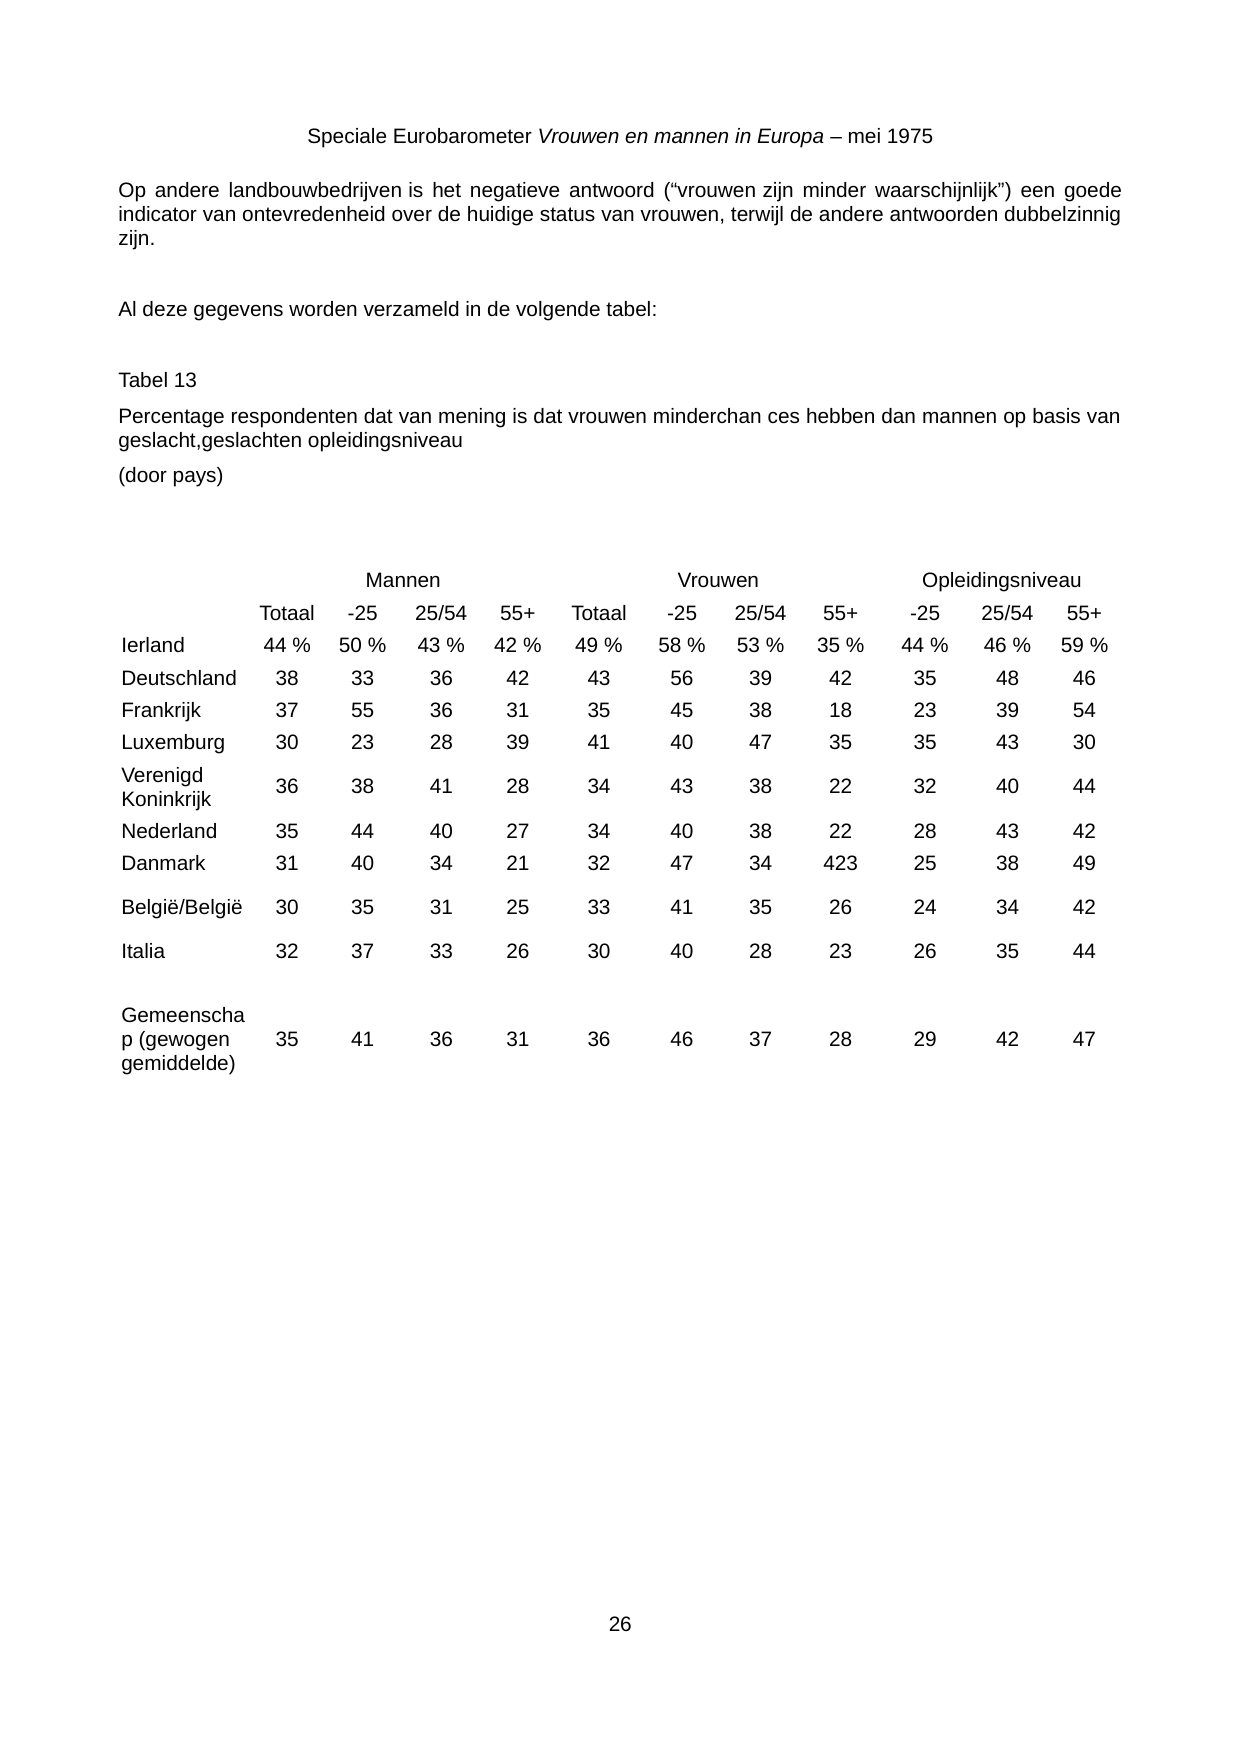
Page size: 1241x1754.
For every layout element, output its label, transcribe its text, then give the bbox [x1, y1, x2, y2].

table_cell [402, 967, 480, 1000]
table_cell 41 [555, 726, 642, 758]
table_cell [721, 967, 799, 1000]
text (door pays) [118, 463, 1122, 487]
text Al deze gegevens worden verzameld in de volgende tabel: [118, 297, 1122, 321]
table_cell 23 [323, 726, 402, 758]
table_cell Deutschland [118, 661, 251, 694]
table_cell 23 [881, 694, 968, 726]
table_cell 35 % [800, 629, 881, 661]
table_cell 36 [555, 1000, 642, 1077]
table_cell 40 [642, 726, 721, 758]
table_cell 34 [555, 814, 642, 847]
table_cell 55+ [800, 596, 881, 629]
table_cell Nederland [118, 814, 251, 847]
table_cell 59 % [1046, 629, 1122, 661]
table_cell 33 [555, 879, 642, 935]
table_cell 56 [642, 661, 721, 694]
table_cell 35 [323, 879, 402, 935]
table_cell 36 [402, 694, 480, 726]
table_cell 44 % [251, 629, 323, 661]
table_cell [1046, 967, 1122, 1000]
table_cell 36 [402, 661, 480, 694]
table_cell 46 % [968, 629, 1046, 661]
table_cell 47 [642, 847, 721, 879]
table_cell 30 [251, 879, 323, 935]
table_cell 32 [881, 759, 968, 814]
table_cell -25 [323, 596, 402, 629]
table_cell 49 % [555, 629, 642, 661]
table_cell 40 [323, 847, 402, 879]
table_cell -25 [881, 596, 968, 629]
table_cell 46 [642, 1000, 721, 1077]
table_cell België/België [118, 879, 251, 935]
table_cell 35 [881, 661, 968, 694]
table_cell 28 [800, 1000, 881, 1077]
table_cell 25 [881, 847, 968, 879]
table_cell 42 [968, 1000, 1046, 1077]
table_cell 39 [721, 661, 799, 694]
text Tabel 13 [118, 368, 1122, 392]
table_cell 35 [555, 694, 642, 726]
table_cell [800, 967, 881, 1000]
text Percentage respondenten dat van mening is dat vrouwen minderchan ces hebben dan mannen op basis van geslacht,geslachten opleidingsniveau [118, 403, 1122, 451]
table_cell [480, 967, 555, 1000]
table_cell [118, 596, 251, 629]
table_header Vrouwen [555, 564, 881, 596]
table_cell 31 [480, 1000, 555, 1077]
table_cell 55 [323, 694, 402, 726]
table_cell 28 [480, 759, 555, 814]
table_cell 26 [800, 879, 881, 935]
table_cell 34 [968, 879, 1046, 935]
table_cell 35 [881, 726, 968, 758]
table_cell 46 [1046, 661, 1122, 694]
table_cell Danmark [118, 847, 251, 879]
table_cell Totaal [251, 596, 323, 629]
table_cell 44 [323, 814, 402, 847]
table_cell 37 [323, 935, 402, 967]
table_cell 38 [721, 694, 799, 726]
table_cell 41 [323, 1000, 402, 1077]
table_cell 25/54 [721, 596, 799, 629]
table_cell 28 [881, 814, 968, 847]
table_cell 32 [555, 847, 642, 879]
table_cell 40 [968, 759, 1046, 814]
table_cell Verenigd Koninkrijk [118, 759, 251, 814]
table_cell 26 [480, 935, 555, 967]
table_cell Gemeenschap (gewogen gemiddelde) [118, 1000, 251, 1077]
table_cell 35 [251, 1000, 323, 1077]
table_cell 30 [1046, 726, 1122, 758]
table_cell 24 [881, 879, 968, 935]
table_cell 39 [480, 726, 555, 758]
table_cell 53 % [721, 629, 799, 661]
table_cell 37 [251, 694, 323, 726]
table_cell 21 [480, 847, 555, 879]
table_cell 32 [251, 935, 323, 967]
table_cell [251, 967, 323, 1000]
table_cell 29 [881, 1000, 968, 1077]
table_cell 50 % [323, 629, 402, 661]
table_cell 28 [402, 726, 480, 758]
table_cell 44 [1046, 759, 1122, 814]
table_cell 38 [968, 847, 1046, 879]
table_cell 43 [968, 726, 1046, 758]
table_cell 39 [968, 694, 1046, 726]
table_cell Totaal [555, 596, 642, 629]
table_cell 30 [555, 935, 642, 967]
table_cell Ierland [118, 629, 251, 661]
table_cell 31 [402, 879, 480, 935]
table_cell [881, 967, 968, 1000]
table_cell 47 [721, 726, 799, 758]
table_cell 36 [251, 759, 323, 814]
table_cell 22 [800, 759, 881, 814]
table_cell 41 [642, 879, 721, 935]
table_cell 49 [1046, 847, 1122, 879]
table_cell 38 [721, 759, 799, 814]
table_cell 35 [251, 814, 323, 847]
table_cell 423 [800, 847, 881, 879]
table_cell [323, 967, 402, 1000]
table_cell 55+ [480, 596, 555, 629]
table_header Opleidingsniveau [881, 564, 1122, 596]
table_cell Frankrijk [118, 694, 251, 726]
table_cell 41 [402, 759, 480, 814]
table_cell 47 [1046, 1000, 1122, 1077]
table_cell 44 % [881, 629, 968, 661]
table_cell [118, 967, 251, 1000]
table_cell 35 [800, 726, 881, 758]
table_cell 38 [323, 759, 402, 814]
table_cell 48 [968, 661, 1046, 694]
table_cell 36 [402, 1000, 480, 1077]
table_cell 28 [721, 935, 799, 967]
table_cell 34 [555, 759, 642, 814]
table_cell 42 [1046, 814, 1122, 847]
table_cell 43 % [402, 629, 480, 661]
text Op andere landbouwbedrijven is het negatieve antwoord (“vrouwen zijn minder waarschijnlijk”) een goede indicator van ontevredenheid over de huidige status van vrouwen, terwijl de andere antwoorden dubbelzinnig zijn. [118, 177, 1122, 249]
table_cell 43 [555, 661, 642, 694]
table_cell 42 [800, 661, 881, 694]
table_cell 42 [480, 661, 555, 694]
table_cell 34 [721, 847, 799, 879]
table_cell 23 [800, 935, 881, 967]
table_cell 43 [968, 814, 1046, 847]
table_cell 37 [721, 1000, 799, 1077]
table_cell 31 [251, 847, 323, 879]
table_header Mannen [251, 564, 555, 596]
table_cell 42 % [480, 629, 555, 661]
table_cell 34 [402, 847, 480, 879]
table_cell 38 [721, 814, 799, 847]
table_cell 35 [968, 935, 1046, 967]
table_cell 40 [642, 935, 721, 967]
table_cell 54 [1046, 694, 1122, 726]
table_cell 43 [642, 759, 721, 814]
table_cell 38 [251, 661, 323, 694]
table_cell 31 [480, 694, 555, 726]
table_cell 25 [480, 879, 555, 935]
table_cell 27 [480, 814, 555, 847]
table_header [118, 564, 251, 596]
table_cell [642, 967, 721, 1000]
table_cell 25/54 [402, 596, 480, 629]
table_cell 40 [402, 814, 480, 847]
table_cell 55+ [1046, 596, 1122, 629]
table_cell 18 [800, 694, 881, 726]
table_cell [555, 967, 642, 1000]
table_cell 35 [721, 879, 799, 935]
table_cell 45 [642, 694, 721, 726]
table_cell 33 [402, 935, 480, 967]
table_cell Italia [118, 935, 251, 967]
table_cell 33 [323, 661, 402, 694]
table_cell 58 % [642, 629, 721, 661]
table_cell 40 [642, 814, 721, 847]
table_cell 22 [800, 814, 881, 847]
table_cell Luxemburg [118, 726, 251, 758]
table_cell 42 [1046, 879, 1122, 935]
table_cell 30 [251, 726, 323, 758]
table_cell -25 [642, 596, 721, 629]
table_cell [968, 967, 1046, 1000]
table_cell 44 [1046, 935, 1122, 967]
table_cell 25/54 [968, 596, 1046, 629]
table_cell 26 [881, 935, 968, 967]
